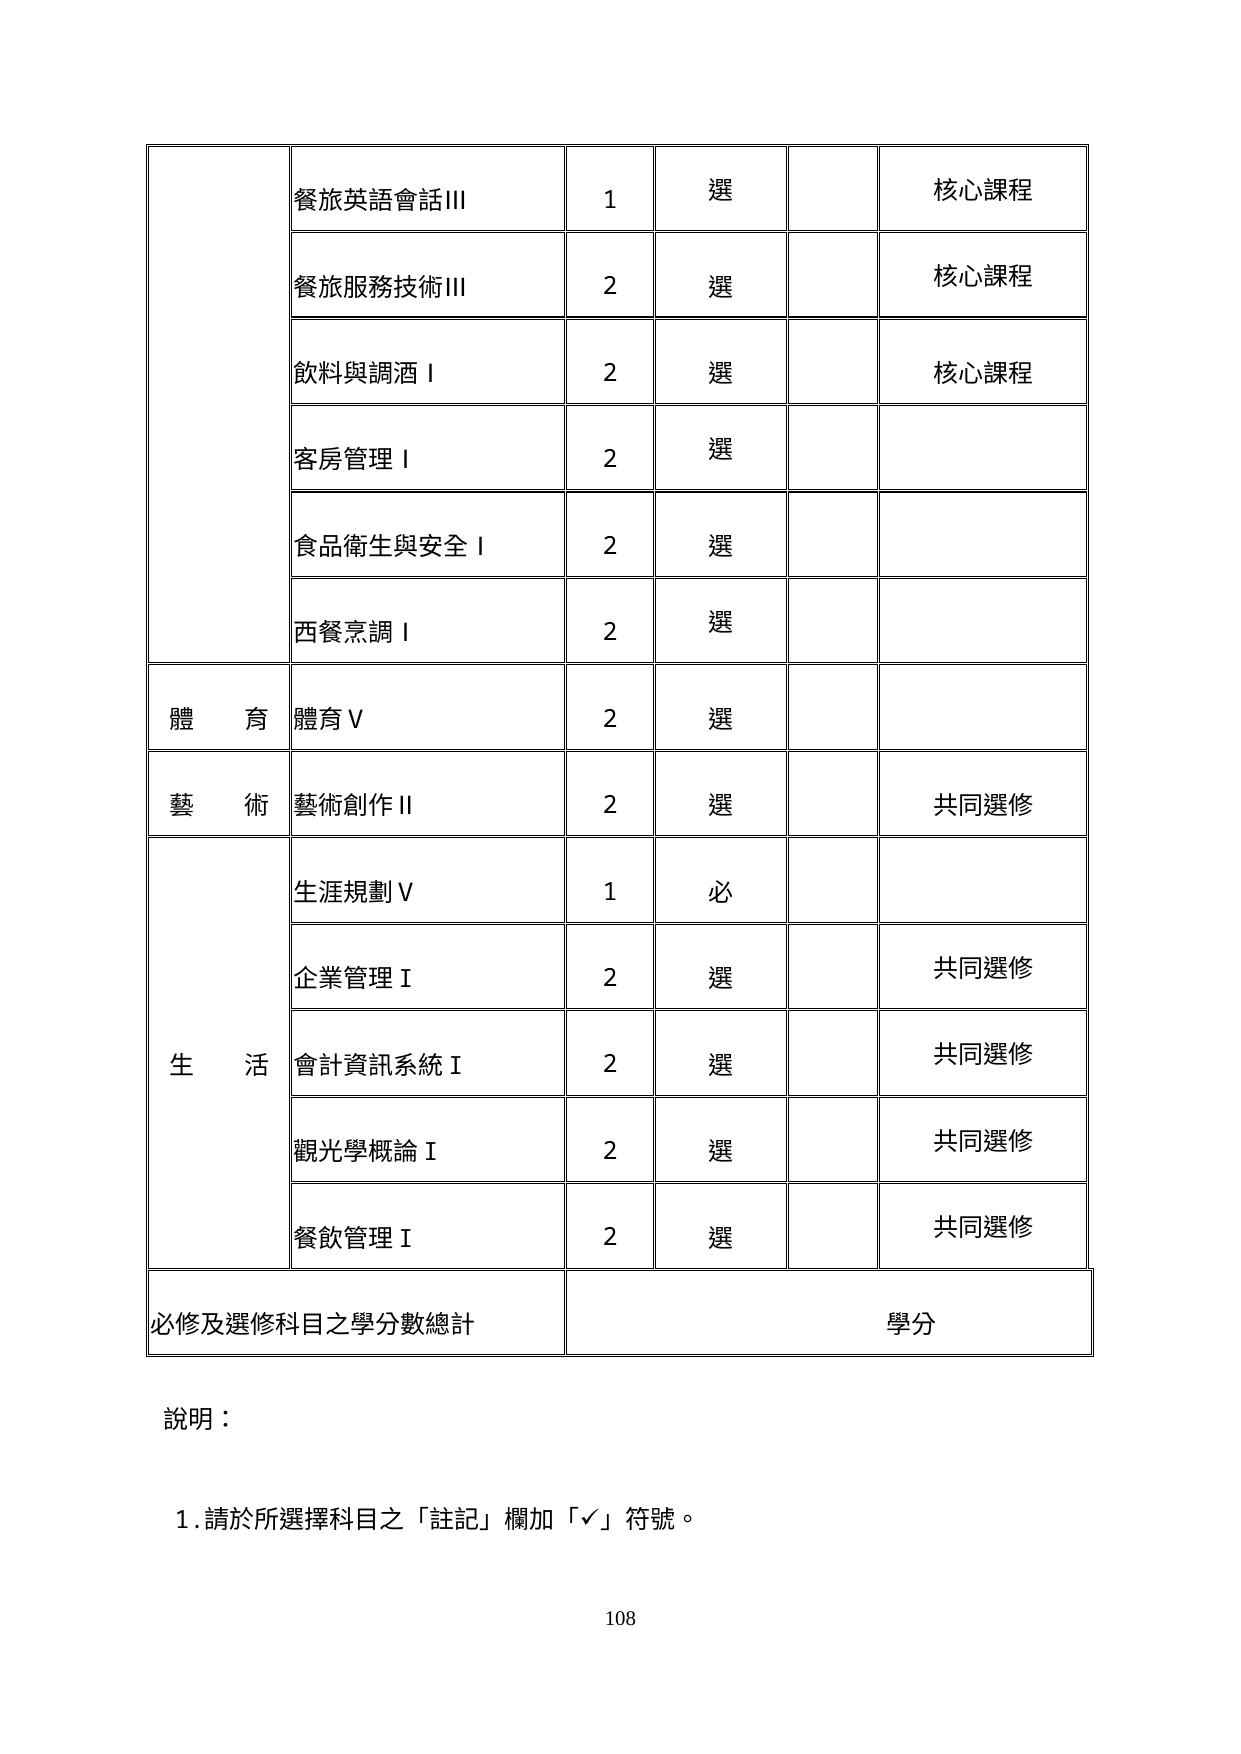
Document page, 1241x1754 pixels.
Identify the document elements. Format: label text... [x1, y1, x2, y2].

table_cell 生涯規劃Ⅴ [292, 838, 564, 922]
table_cell [1089, 1008, 1093, 1094]
table_cell 1 [567, 147, 653, 230]
table_cell [1089, 230, 1093, 316]
table_cell [880, 665, 1086, 749]
table_cell 選 [656, 1011, 786, 1094]
table_cell 學分 [567, 1271, 1091, 1354]
text 1.請於所選擇科目之「註記」欄加「ü」符號。 [118, 1476, 1122, 1538]
table_cell 企業管理I [292, 925, 564, 1008]
table_cell 選 [656, 233, 786, 316]
table_cell 選 [656, 1098, 786, 1181]
table_cell [1089, 576, 1093, 662]
table_cell [789, 579, 877, 662]
table_cell 生 活 [149, 838, 289, 1267]
table_cell 核心課程 [880, 320, 1086, 403]
table_cell 必修及選修科目之學分數總計 [149, 1271, 564, 1354]
table_cell [1089, 662, 1093, 749]
table_cell 共同選修 [880, 1098, 1086, 1181]
table_cell 食品衛生與安全Ⅰ [292, 493, 564, 576]
table_cell [1089, 922, 1093, 1008]
table_cell 體育Ⅴ [292, 665, 564, 749]
table_cell [1089, 749, 1093, 835]
table_cell 2 [567, 665, 653, 749]
table_cell 選 [656, 320, 786, 403]
table_cell 餐飲管理I [292, 1184, 564, 1267]
table_cell [1089, 403, 1093, 489]
table_cell 1 [567, 838, 653, 922]
table_cell [789, 493, 877, 576]
table_cell 西餐烹調Ⅰ [292, 579, 564, 662]
table_cell 2 [567, 1011, 653, 1094]
table_cell 選 [656, 665, 786, 749]
table_cell 觀光學概論I [292, 1098, 564, 1181]
table_cell [789, 1011, 877, 1094]
table_cell 共同選修 [880, 1011, 1086, 1094]
table_cell [1089, 835, 1093, 922]
table_cell [789, 838, 877, 922]
table_cell 選 [656, 752, 786, 835]
text 說明： [118, 1376, 1122, 1438]
table_cell [880, 838, 1086, 922]
table_cell [789, 752, 877, 835]
table_cell 體 育 [149, 665, 289, 749]
table_cell 選 [656, 1184, 786, 1267]
table_cell [880, 493, 1086, 576]
table_cell 會計資訊系統I [292, 1011, 564, 1094]
table_cell [880, 579, 1086, 662]
table_cell [789, 665, 877, 749]
table_cell 餐旅英語會話Ⅲ [292, 147, 564, 230]
table_cell [789, 406, 877, 489]
table_cell [789, 320, 877, 403]
table_cell 共同選修 [880, 1184, 1086, 1267]
table_cell 藝術創作Ⅱ [292, 752, 564, 835]
table_cell 核心課程 [880, 233, 1086, 316]
table_cell 2 [567, 493, 653, 576]
table_cell 2 [567, 320, 653, 403]
table_cell 共同選修 [880, 925, 1086, 1008]
table_cell 2 [567, 406, 653, 489]
table_cell 共同選修 [880, 752, 1086, 835]
table_cell [789, 1098, 877, 1181]
table_cell 藝 術 [149, 752, 289, 835]
table_cell 選 [656, 493, 786, 576]
table_cell [789, 1184, 877, 1267]
table_cell 選 [656, 579, 786, 662]
table_cell 必 [656, 838, 786, 922]
table_cell 2 [567, 233, 653, 316]
table_cell 選 [656, 406, 786, 489]
table_cell 2 [567, 925, 653, 1008]
table_cell 選 [656, 147, 786, 230]
table_cell 2 [567, 579, 653, 662]
table_cell [789, 925, 877, 1008]
table_cell 2 [567, 1184, 653, 1267]
table_cell [149, 147, 289, 662]
table_cell [789, 147, 877, 230]
table_cell [1089, 1181, 1093, 1267]
table_cell 2 [567, 752, 653, 835]
table_cell 2 [567, 1098, 653, 1181]
table_cell [1089, 144, 1093, 230]
table_cell [789, 233, 877, 316]
table_cell 核心課程 [880, 147, 1086, 230]
table_cell 客房管理Ⅰ [292, 406, 564, 489]
table_cell [880, 406, 1086, 489]
table_cell 選 [656, 925, 786, 1008]
table_cell 餐旅服務技術Ⅲ [292, 233, 564, 316]
table_cell [1089, 489, 1093, 576]
table_cell 飲料與調酒Ⅰ [292, 320, 564, 403]
table_cell [1089, 1095, 1093, 1181]
table_cell [1089, 316, 1093, 403]
